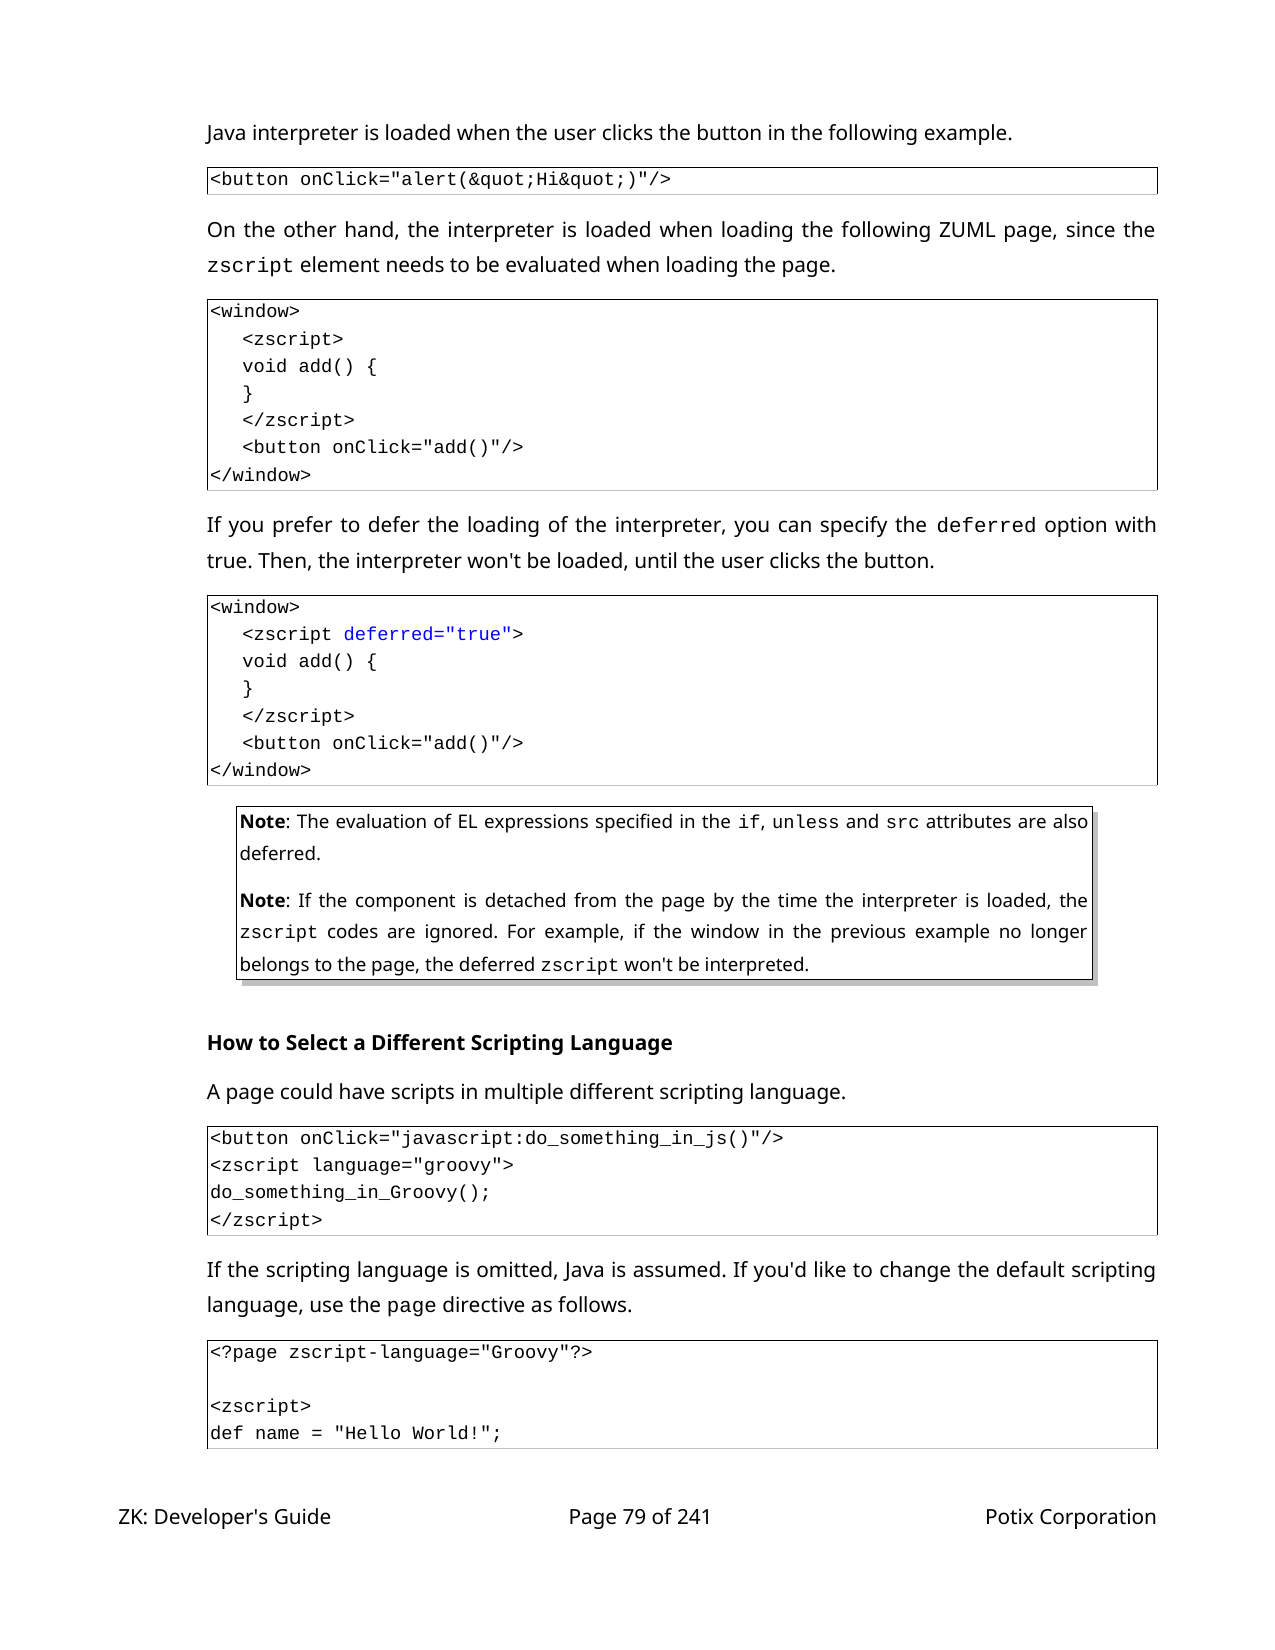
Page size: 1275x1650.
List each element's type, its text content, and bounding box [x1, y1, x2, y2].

text </zscript> [208, 703, 1157, 728]
text } [208, 381, 1157, 405]
text If the scripting language is omitted, Java is assumed. If you'd like to change the default scripting language, use the page directive as follows. [207, 1255, 1157, 1319]
text <zscript language="groovy"> [208, 1153, 1157, 1177]
text <zscript> [208, 1394, 1157, 1418]
text <window> [208, 596, 1157, 619]
text Note: If the component is detached from the page by the time the interpreter is loaded, the zscript codes are ignored. For example, if the window in the previous example no longer belongs to the page, the deferred zscript won't be interpreted. [237, 884, 1092, 979]
text On the other hand, the interpreter is loaded when loading the following ZUML page, since the zscript element needs to be evaluated when loading the page. [207, 215, 1157, 279]
text A page could have scripts in multiple different scripting language. [207, 1077, 1157, 1105]
text void add() { [208, 354, 1157, 378]
text If you prefer to defer the loading of the interpreter, you can specify the deferred option with true. Then, the interpreter won't be loaded, until the user clicks the button. [207, 510, 1157, 574]
subtitle How to Select a Different Scripting Language [207, 1028, 1157, 1056]
text <button onClick="alert(&quot;Hi&quot;)"/> [208, 168, 1157, 194]
text def name = "Hello World!"; [208, 1421, 1157, 1448]
text </zscript> [208, 1207, 1157, 1235]
text } [208, 676, 1157, 701]
text </window> [208, 758, 1157, 785]
text </window> [208, 462, 1157, 490]
text Note: The evaluation of EL expressions specified in the if, unless and src attributes are also deferred. [237, 807, 1092, 866]
text <button onClick="add()"/> [208, 435, 1157, 459]
text void add() { [208, 649, 1157, 673]
text <window> [208, 300, 1157, 323]
text <zscript deferred="true"> [208, 622, 1157, 646]
text Java interpreter is loaded when the user clicks the button in the following example. [207, 118, 1157, 146]
text <button onClick="javascript:do_something_in_js()"/> [208, 1127, 1157, 1150]
text <zscript> [208, 326, 1157, 351]
text do_something_in_Groovy(); [208, 1180, 1157, 1204]
text <?page zscript-language="Groovy"?> [208, 1341, 1157, 1364]
text <button onClick="add()"/> [208, 731, 1157, 755]
text </zscript> [208, 408, 1157, 432]
